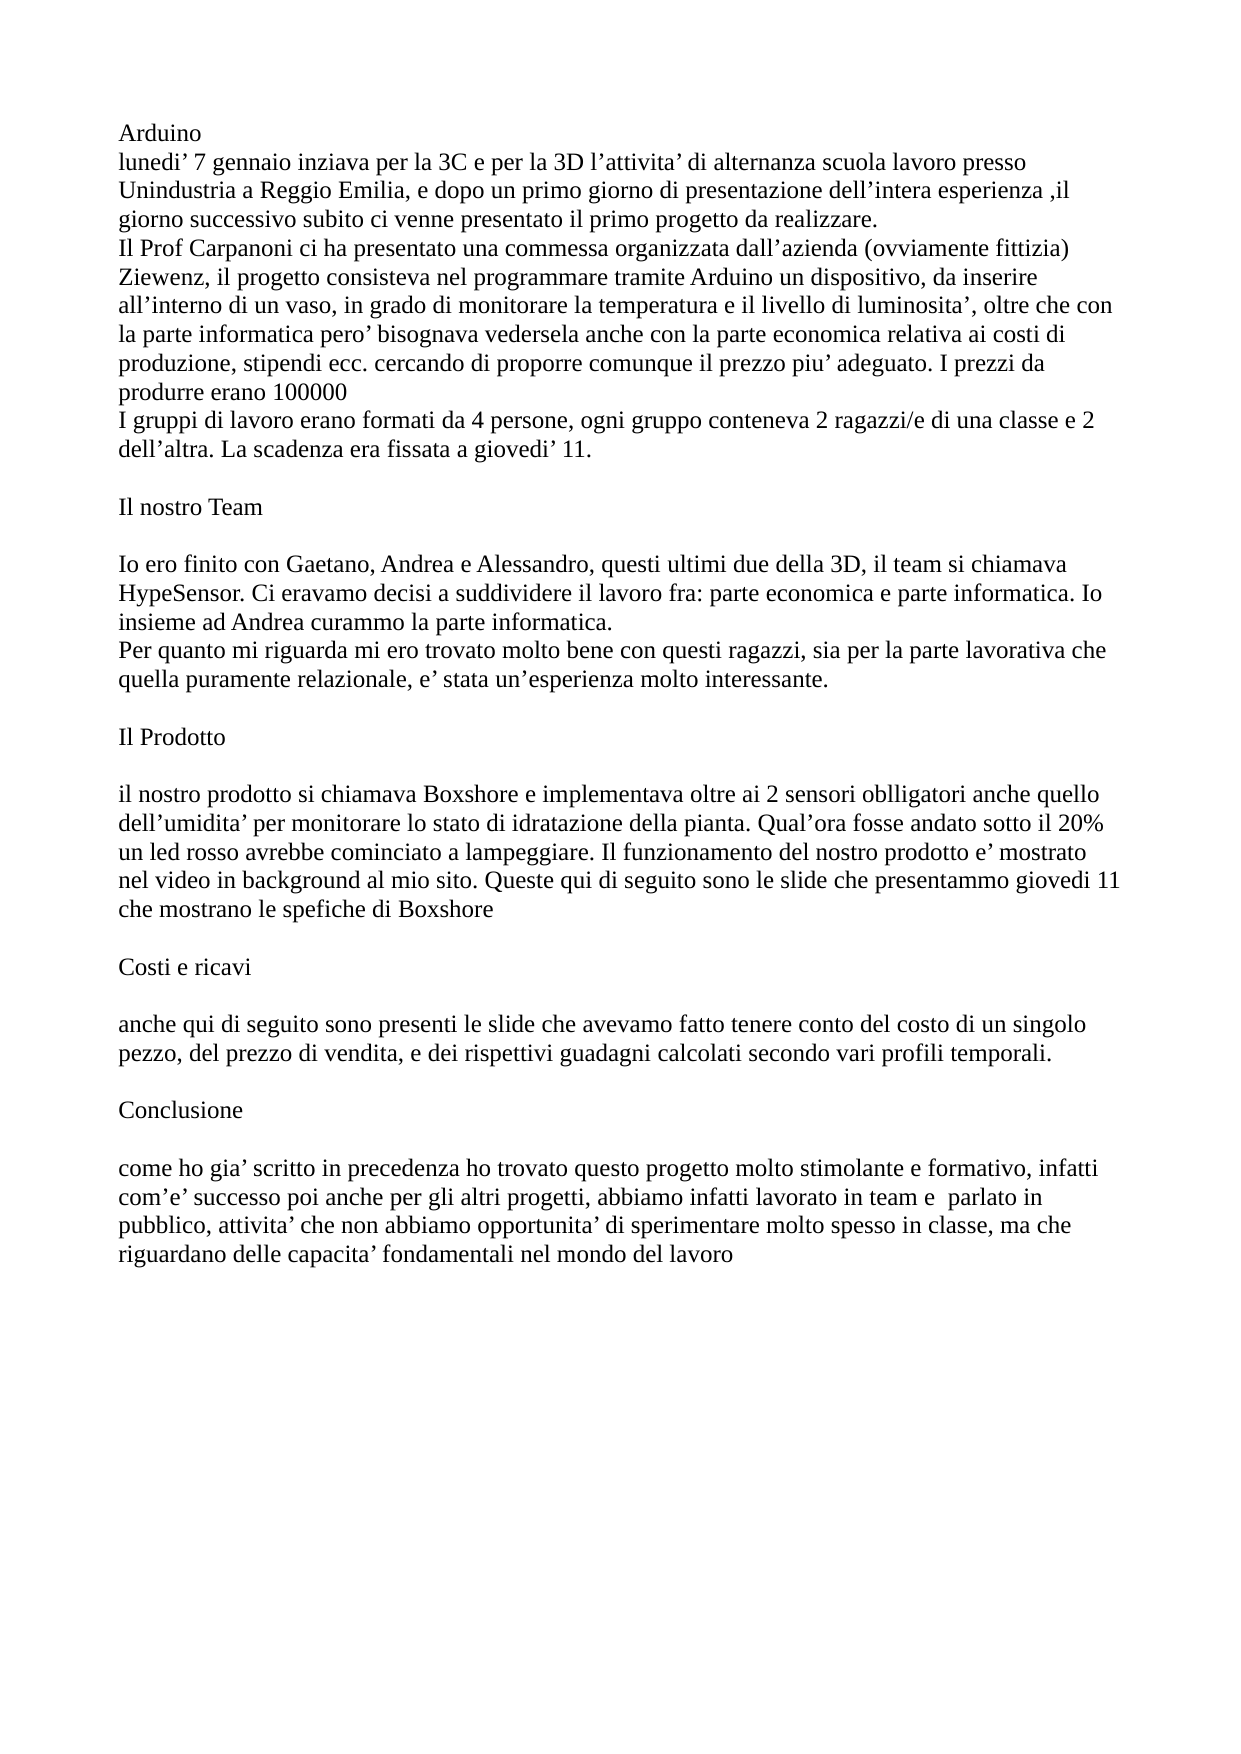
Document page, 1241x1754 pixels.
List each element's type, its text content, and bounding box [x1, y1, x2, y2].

text Per quanto mi riguarda mi ero trovato molto bene con questi ragazzi, sia per la parte lavorativa che quella puramente relazionale, e’ stata un’esperienza molto interessante. [118, 636, 1122, 693]
text il nostro prodotto si chiamava Boxshore e implementava oltre ai 2 sensori oblligatori anche quello dell’umidita’ per monitorare lo stato di idratazione della pianta. Qual’ora fosse andato sotto il 20% un led rosso avrebbe cominciato a lampeggiare. Il funzionamento del nostro prodotto e’ mostrato nel video in background al mio sito. Queste qui di seguito sono le slide che presentammo giovedi 11 che mostrano le spefiche di Boxshore [118, 779, 1122, 923]
text Il nostro Team [118, 492, 1122, 521]
text Arduino [118, 118, 1122, 147]
text Costi e ricavi [118, 952, 1122, 981]
text Il Prof Carpanoni ci ha presentato una commessa organizzata dall’azienda (ovviamente fittizia) Ziewenz, il progetto consisteva nel programmare tramite Arduino un dispositivo, da inserire all’interno di un vaso, in grado di monitorare la temperatura e il livello di luminosita’, oltre che con la parte informatica pero’ bisognava vedersela anche con la parte economica relativa ai costi di produzione, stipendi ecc. cercando di proporre comunque il prezzo piu’ adeguato. I prezzi da produrre erano 100000 [118, 233, 1122, 406]
text anche qui di seguito sono presenti le slide che avevamo fatto tenere conto del costo di un singolo pezzo, del prezzo di vendita, e dei rispettivi guadagni calcolati secondo vari profili temporali. [118, 1009, 1122, 1067]
text Conclusione [118, 1096, 1122, 1124]
text Il Prodotto [118, 722, 1122, 751]
text lunedi’ 7 gennaio inziava per la 3C e per la 3D l’attivita’ di alternanza scuola lavoro presso Unindustria a Reggio Emilia, e dopo un primo giorno di presentazione dell’intera esperienza ,il giorno successivo subito ci venne presentato il primo progetto da realizzare. [118, 147, 1122, 233]
text I gruppi di lavoro erano formati da 4 persone, ogni gruppo conteneva 2 ragazzi/e di una classe e 2 dell’altra. La scadenza era fissata a giovedi’ 11. [118, 406, 1122, 463]
text Io ero finito con Gaetano, Andrea e Alessandro, questi ultimi due della 3D, il team si chiamava HypeSensor. Ci eravamo decisi a suddividere il lavoro fra: parte economica e parte informatica. Io insieme ad Andrea curammo la parte informatica. [118, 549, 1122, 636]
text come ho gia’ scritto in precedenza ho trovato questo progetto molto stimolante e formativo, infatti com’e’ successo poi anche per gli altri progetti, abbiamo infatti lavorato in team e parlato in pubblico, attivita’ che non abbiamo opportunita’ di sperimentare molto spesso in classe, ma che riguardano delle capacita’ fondamentali nel mondo del lavoro [118, 1153, 1122, 1268]
